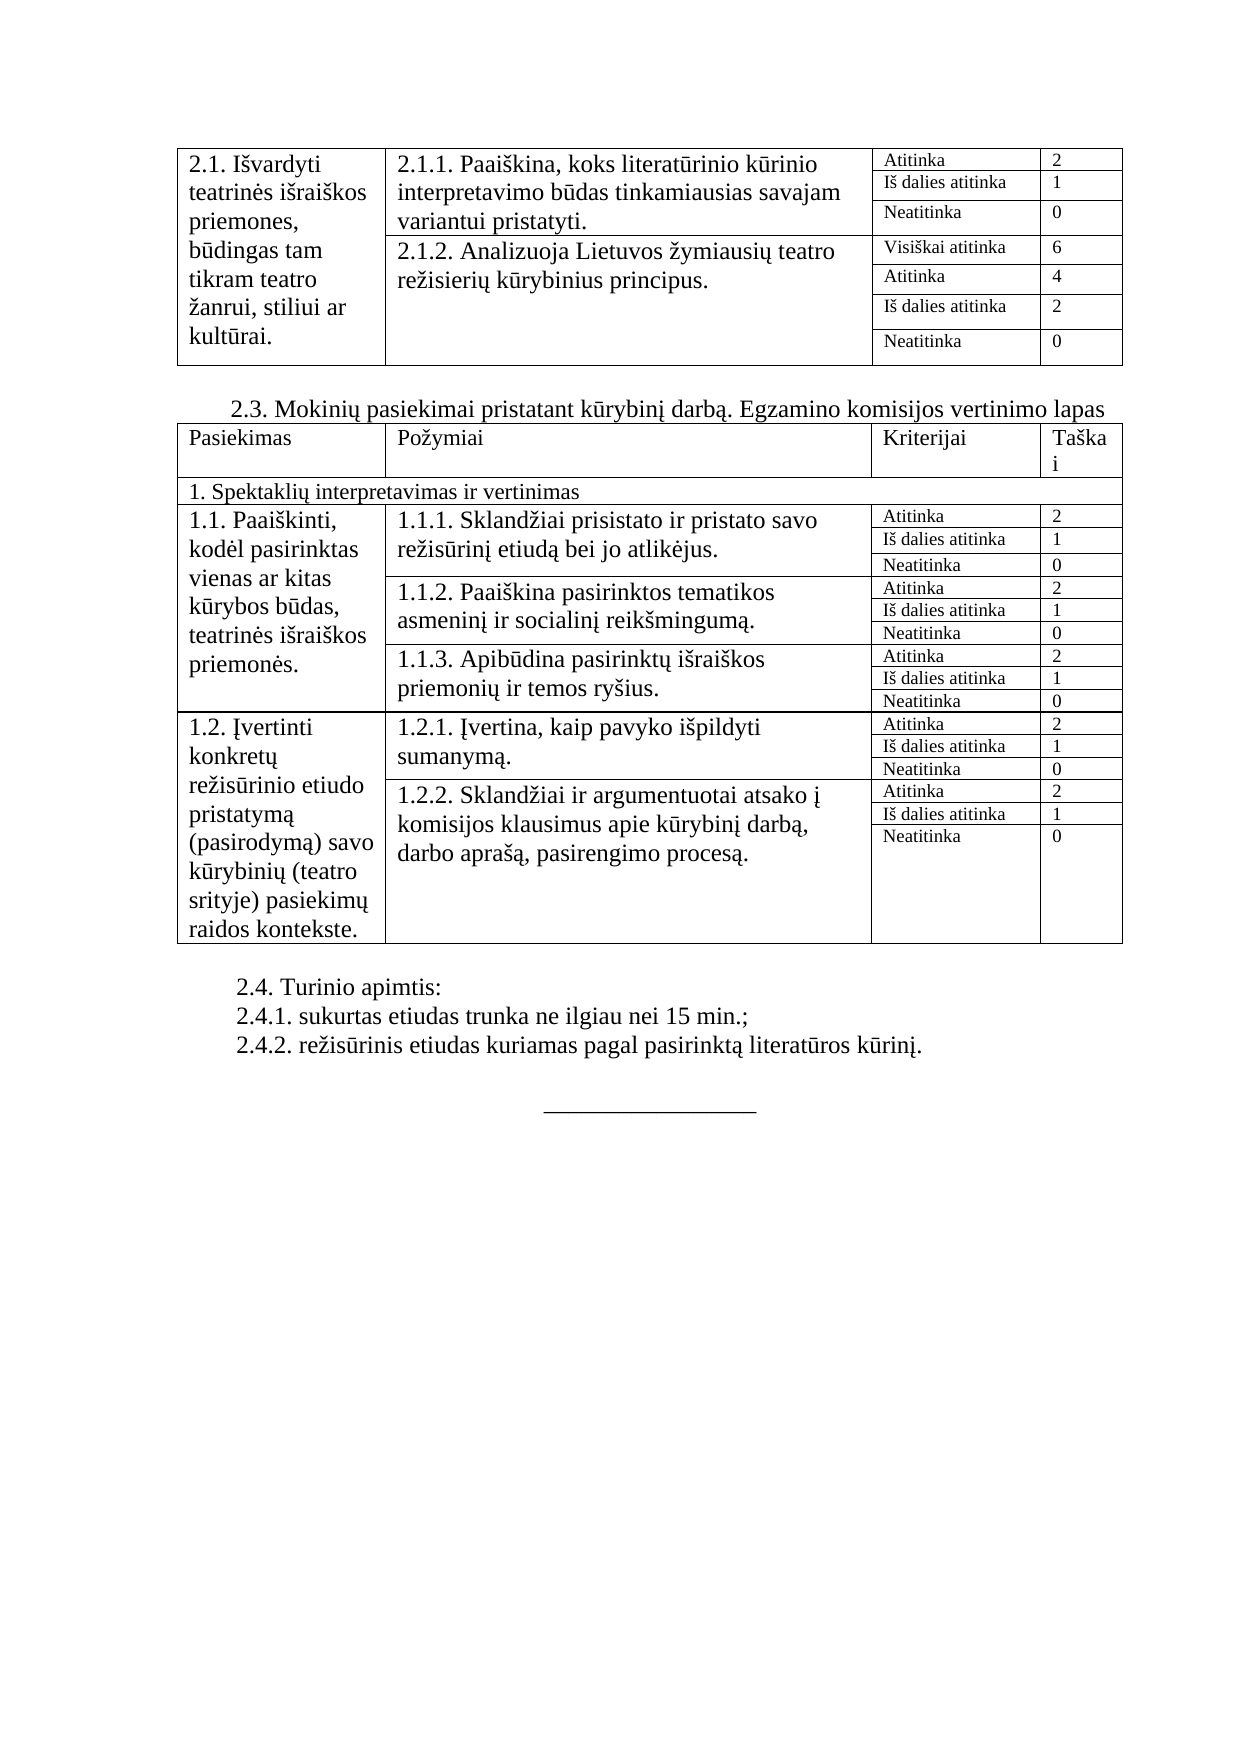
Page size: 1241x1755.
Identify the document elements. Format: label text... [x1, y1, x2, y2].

table_cell Neatitinka [872, 554, 1040, 576]
table_cell 2 [1041, 505, 1122, 527]
table_cell Neatitinka [872, 825, 1040, 942]
text 2.4. Turinio apimtis: [177, 972, 1122, 1001]
table_cell 1 [1041, 667, 1122, 689]
table_cell 1.1.1. Sklandžiai prisistato ir pristato savo režisūrinį etiudą bei jo atlikėjus. [386, 505, 871, 576]
table_cell Atitinka [872, 505, 1040, 527]
table_cell Atitinka [872, 577, 1040, 598]
table_cell Atitinka [872, 780, 1040, 802]
table_cell 1 [1041, 528, 1122, 553]
text _________________ [177, 1087, 1122, 1116]
table_cell Iš dalies atitinka [873, 295, 1040, 329]
table_cell 0 [1041, 554, 1122, 576]
table_cell 2 [1041, 295, 1122, 329]
table_cell 0 [1041, 690, 1122, 711]
table_cell 0 [1041, 330, 1122, 364]
table_cell 2 [1041, 149, 1122, 170]
table_cell 2 [1041, 645, 1122, 666]
table_cell Neatitinka [872, 690, 1040, 711]
table_cell 2 [1041, 713, 1122, 734]
table_cell 2 [1041, 577, 1122, 598]
table_cell Neatitinka [873, 330, 1040, 364]
table_cell 0 [1041, 825, 1122, 942]
table_cell 1.2. Įvertinti konkretų režisūrinio etiudo pristatymą (pasirodymą) savo kūrybinių (teatro srityje) pasiekimų raidos kontekste. [178, 713, 385, 942]
text 2.4.2. režisūrinis etiudas kuriamas pagal pasirinktą literatūros kūrinį. [177, 1030, 1122, 1058]
table_cell Atitinka [872, 645, 1040, 666]
table_cell 1.2.1. Įvertina, kaip pavyko išpildyti sumanymą. [386, 713, 871, 779]
table_cell 1 [1041, 803, 1122, 824]
table_cell 0 [1041, 201, 1122, 235]
table_cell 4 [1041, 265, 1122, 294]
table_cell 1 [1041, 599, 1122, 621]
table_cell 6 [1041, 236, 1122, 264]
text 2.4.1. sukurtas etiudas trunka ne ilgiau nei 15 min.; [177, 1001, 1122, 1030]
table_cell Iš dalies atitinka [872, 735, 1040, 757]
table_cell Visiškai atitinka [873, 236, 1040, 264]
table_cell 1.1.2. Paaiškina pasirinktos tematikos asmeninį ir socialinį reikšmingumą. [386, 577, 871, 643]
text 2.3. Mokinių pasiekimai pristatant kūrybinį darbą. Egzamino komisijos vertinimo lapas [177, 394, 1123, 423]
table_cell Iš dalies atitinka [872, 528, 1040, 553]
table_cell 2 [1041, 780, 1122, 802]
table_header Kriterijai [872, 424, 1040, 477]
table_cell Neatitinka [872, 758, 1040, 779]
table_cell Iš dalies atitinka [873, 171, 1040, 200]
table_header Požymiai [386, 424, 871, 477]
table_cell 0 [1041, 622, 1122, 643]
table_cell 2.1.1. Paaiškina, koks literatūrinio kūrinio interpretavimo būdas tinkamiausias savajam variantui pristatyti. [386, 149, 872, 235]
table_cell Atitinka [873, 265, 1040, 294]
table_cell Atitinka [873, 149, 1040, 170]
table_cell 0 [1041, 758, 1122, 779]
table_cell 1.1. Paaiškinti, kodėl pasirinktas vienas ar kitas kūrybos būdas, teatrinės išraiškos priemonės. [178, 505, 385, 711]
table_cell 1 [1041, 735, 1122, 757]
table_cell [1073, 478, 1097, 504]
table_header Pasiekimas [178, 424, 385, 477]
table_cell Iš dalies atitinka [872, 667, 1040, 689]
table_cell 2.1.2. Analizuoja Lietuvos žymiausių teatro režisierių kūrybinius principus. [386, 236, 872, 364]
table_cell Neatitinka [873, 201, 1040, 235]
table_cell 2.1. Išvardyti teatrinės išraiškos priemones, būdingas tam tikram teatro žanrui, stiliui ar kultūrai. [178, 149, 385, 364]
table_header Taškai [1041, 424, 1122, 477]
table_cell Neatitinka [872, 622, 1040, 643]
table_cell 1 [1041, 171, 1122, 200]
table_cell [1098, 478, 1122, 504]
table_cell Atitinka [872, 713, 1040, 734]
table_cell Iš dalies atitinka [872, 803, 1040, 824]
table_cell 1.2.2. Sklandžiai ir argumentuotai atsako į komisijos klausimus apie kūrybinį darbą, darbo aprašą, pasirengimo procesą. [386, 780, 871, 942]
table_cell 1. Spektaklių interpretavimas ir vertinimas [178, 478, 1073, 504]
table_cell Iš dalies atitinka [872, 599, 1040, 621]
table_cell 1.1.3. Apibūdina pasirinktų išraiškos priemonių ir temos ryšius. [386, 645, 871, 711]
